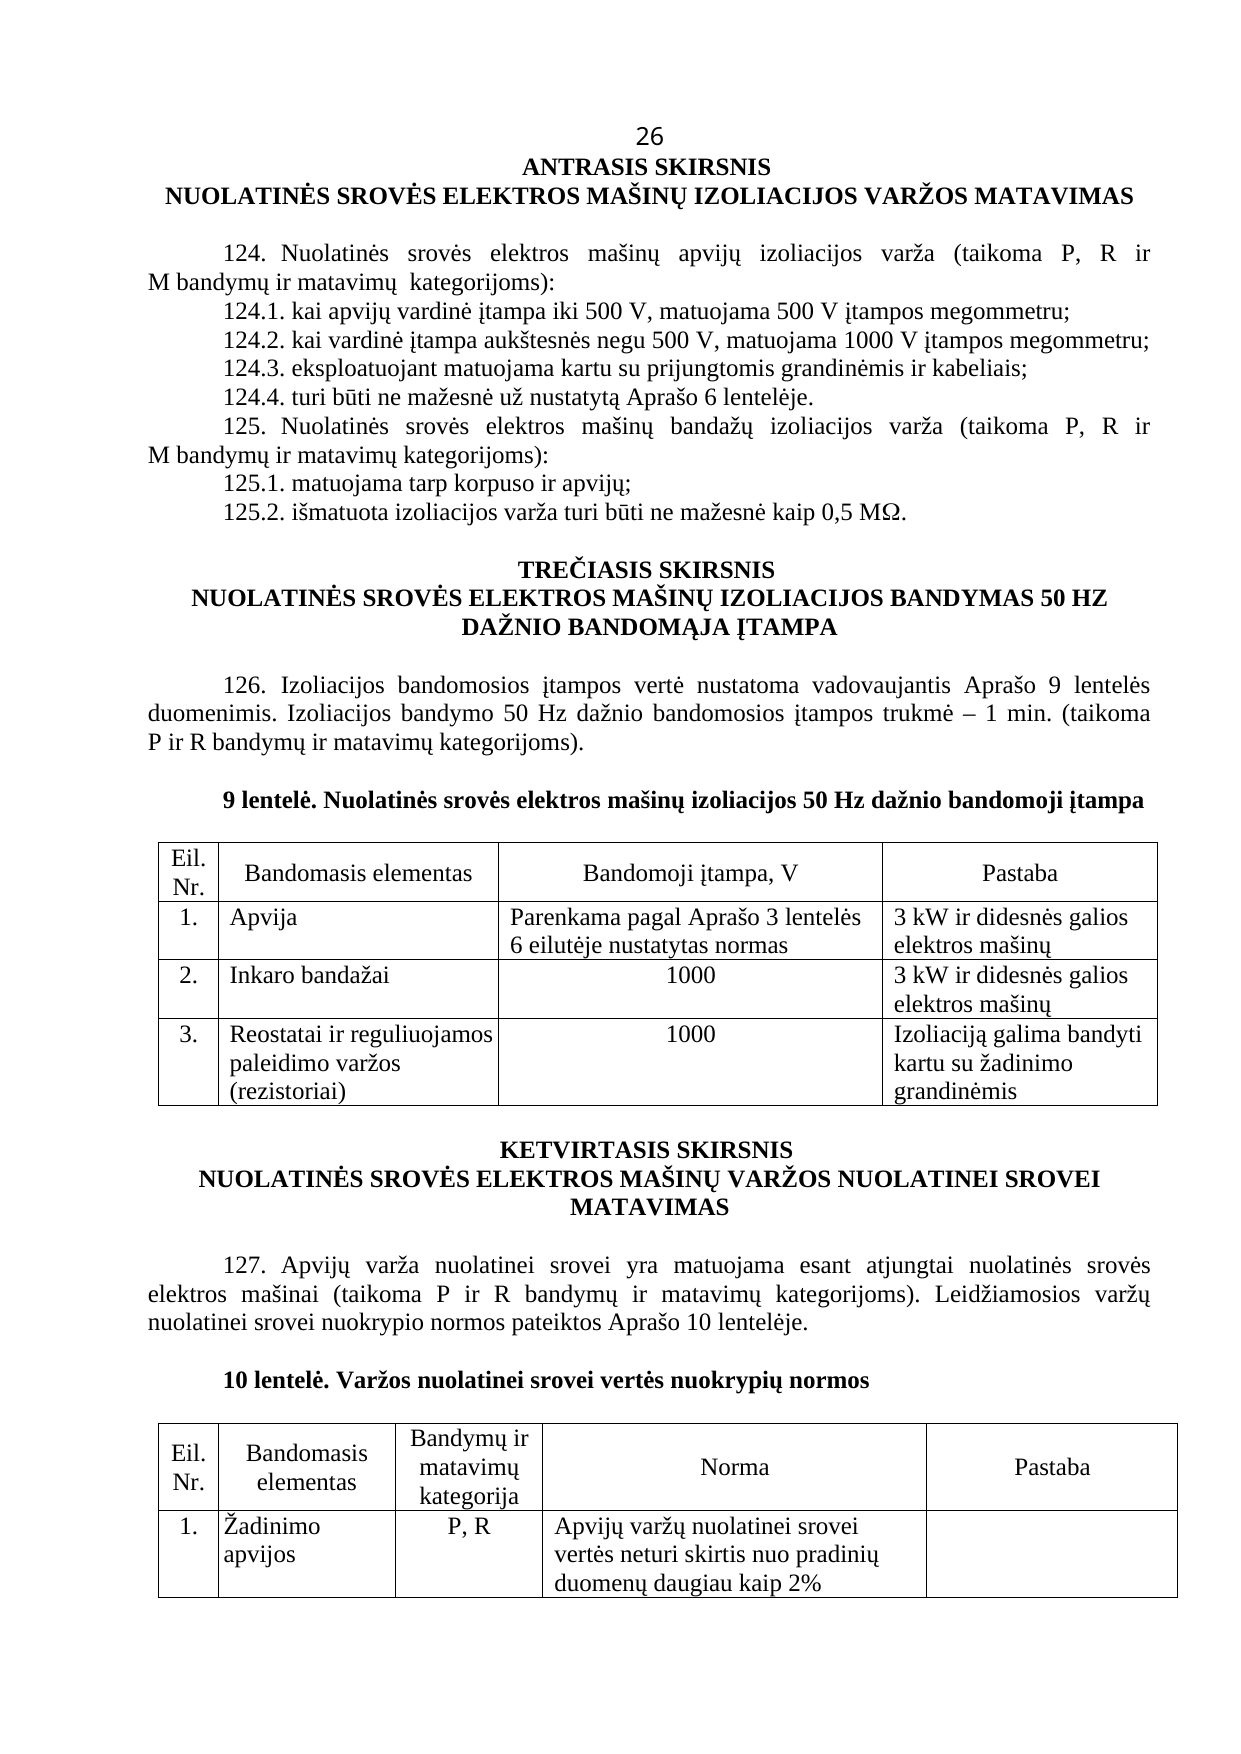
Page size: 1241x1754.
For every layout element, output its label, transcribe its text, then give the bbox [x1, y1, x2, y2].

table_cell 1. [159, 902, 218, 959]
table_cell 2. [159, 960, 218, 1018]
table_cell Žadinimo apvijos [219, 1511, 395, 1597]
subtitle NUOLATINĖS SROVĖS ELEKTROS MAŠINŲ IZOLIACIJOS VARŽOS MATAVIMAS [148, 181, 1152, 210]
text 124.4. turi būti ne mažesnė už nustatytą Aprašo 6 lentelėje. [148, 382, 1152, 411]
table_cell Apvija [219, 902, 498, 959]
text 10 lentelė. Varžos nuolatinei srovei vertės nuokrypių normos [148, 1365, 1152, 1394]
table_cell P, R [396, 1511, 542, 1597]
subtitle NUOLATINĖS SROVĖS ELEKTROS MAŠINŲ VARŽOS NUOLATINEI SROVEI MATAVIMAS [148, 1164, 1152, 1221]
text 127. Apvijų varža nuolatinei srovei yra matuojama esant atjungtai nuolatinės srovės elektros mašinai (taikoma P ir R bandymų ir matavimų kategorijoms). Leidžiamosios varžų nuolatinei srovei nuokrypio normos pateiktos Aprašo 10 lentelėje. [148, 1250, 1152, 1336]
table_header Eil. Nr. [159, 1424, 218, 1510]
text 125.1. matuojama tarp korpuso ir apvijų; [148, 468, 1152, 497]
table_cell Reostatai ir reguliuojamos paleidimo varžos (rezistoriai) [219, 1019, 498, 1105]
table_cell [927, 1511, 1177, 1597]
subtitle KETVIRTASIS SKIRSNIS [148, 1135, 1152, 1164]
table_header Eil. Nr. [159, 843, 218, 901]
table_header Bandymų ir matavimų kategorija [396, 1424, 542, 1510]
table_cell 1000 [499, 1019, 882, 1105]
table_header Bandomasis elementas [219, 843, 498, 901]
table_cell Inkaro bandažai [219, 960, 498, 1018]
text 124. Nuolatinės srovės elektros mašinų apvijų izoliacijos varža (taikoma P, R ir M bandymų ir matavimų kategorijoms): [148, 238, 1152, 296]
table_cell 3. [159, 1019, 218, 1105]
subtitle ANTRASIS SKIRSNIS [148, 152, 1152, 181]
text 124.2. kai vardinė įtampa aukštesnės negu 500 V, matuojama 1000 V įtampos megommetru; [148, 325, 1152, 353]
table_cell Parenkama pagal Aprašo 3 lentelės 6 eilutėje nustatytas normas [499, 902, 882, 959]
table_header Bandomoji įtampa, V [499, 843, 882, 901]
table_cell 1. [159, 1511, 218, 1597]
subtitle TREČIASIS SKIRSNIS [148, 555, 1152, 583]
table_header Bandomasis elementas [219, 1424, 395, 1510]
text 9 lentelė. Nuolatinės srovės elektros mašinų izoliacijos 50 Hz dažnio bandomoji įtampa [148, 785, 1152, 813]
table_header Norma [543, 1424, 926, 1510]
table_cell Apvijų varžų nuolatinei srovei vertės neturi skirtis nuo pradinių duomenų daugiau kaip 2% [543, 1511, 926, 1597]
text 124.3. eksploatuojant matuojama kartu su prijungtomis grandinėmis ir kabeliais; [148, 353, 1152, 382]
text 126. Izoliacijos bandomosios įtampos vertė nustatoma vadovaujantis Aprašo 9 lentelės duomenimis. Izoliacijos bandymo 50 Hz dažnio bandomosios įtampos trukmė – 1 min. (taikoma P ir R bandymų ir matavimų kategorijoms). [148, 670, 1152, 756]
text 124.1. kai apvijų vardinė įtampa iki 500 V, matuojama 500 V įtampos megommetru; [148, 296, 1152, 325]
text 125. Nuolatinės srovės elektros mašinų bandažų izoliacijos varža (taikoma P, R ir M bandymų ir matavimų kategorijoms): [148, 411, 1152, 468]
table_cell Izoliaciją galima bandyti kartu su žadinimo grandinėmis [883, 1019, 1157, 1105]
table_header Pastaba [883, 843, 1157, 901]
text 125.2. išmatuota izoliacijos varža turi būti ne mažesnė kaip 0,5 M. [148, 497, 1152, 526]
table_header Pastaba [927, 1424, 1177, 1510]
table_cell 3 kW ir didesnės galios elektros mašinų [883, 960, 1157, 1018]
subtitle NUOLATINĖS SROVĖS ELEKTROS MAŠINŲ IZOLIACIJOS BANDYMAS 50 HZ DAŽNIO BANDOMĄJA ĮTAMPA [148, 583, 1152, 641]
table_cell 3 kW ir didesnės galios elektros mašinų [883, 902, 1157, 959]
table_cell 1000 [499, 960, 882, 1018]
